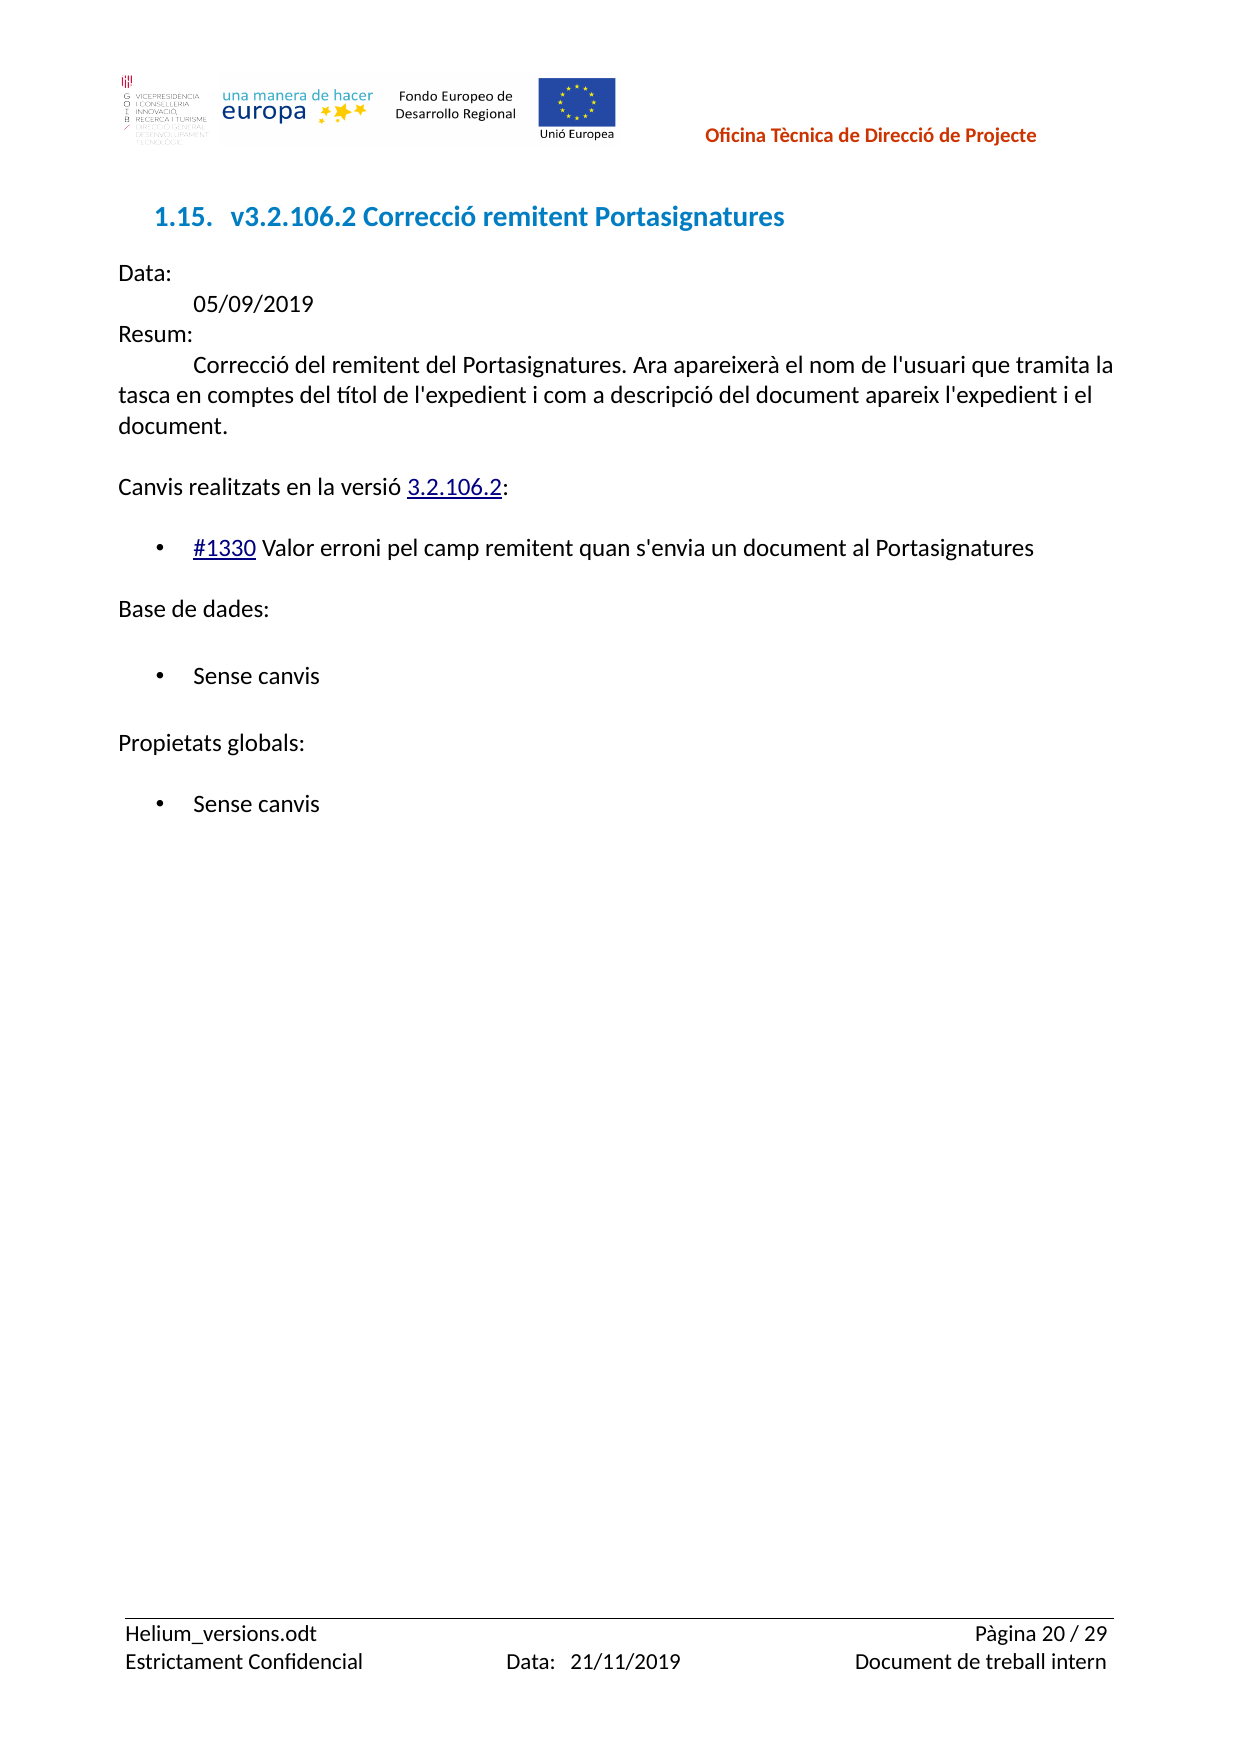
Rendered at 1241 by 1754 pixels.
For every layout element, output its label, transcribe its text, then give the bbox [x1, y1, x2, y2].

text 05/09/2019 [118, 288, 1122, 319]
picture [219, 73, 621, 147]
list #1330 Valor erroni pel camp remitent quan s'envia un document al Portasignatures [156, 532, 1122, 563]
list Sense canvis [156, 660, 1122, 691]
text Correcció del remitent del Portasignatures. Ara apareixerà el nom de l'usuari que tramita la tasca en comptes del títol de l'expedient i com a descripció del document apareix l'expedient i el document. [118, 349, 1122, 441]
list Sense canvis [156, 788, 1122, 819]
picture [118, 73, 213, 147]
text Base de dades: [118, 593, 1122, 624]
text Propietats globals: [118, 727, 1122, 758]
text Data: [118, 258, 1122, 288]
subtitle v3.2.106.2 Correcció remitent Portasignatures [153, 198, 1122, 234]
text Canvis realitzats en la versió 3.2.106.2: [118, 471, 1122, 502]
text Resum: [118, 319, 1122, 349]
